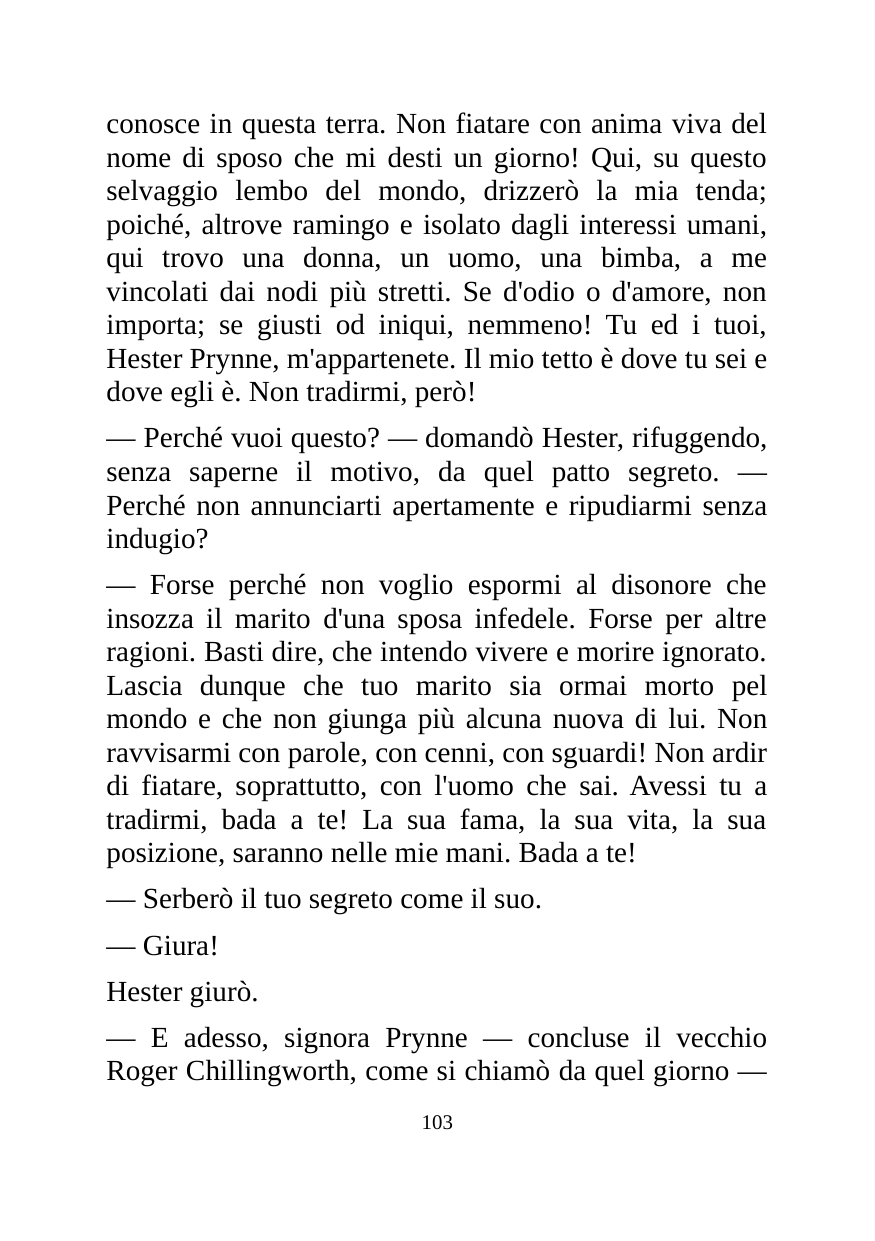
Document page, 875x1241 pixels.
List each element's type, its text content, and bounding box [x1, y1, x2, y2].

text — Perché vuoi questo? — domandò Hester, rifuggendo, senza saperne il motivo, da quel patto segreto. — Perché non annunciarti apertamente e ripudiarmi senza indugio? [106, 421, 768, 555]
text — Serberò il tuo segreto come il suo. [106, 882, 768, 915]
text conosce in questa terra. Non fiatare con anima viva del nome di sposo che mi desti un giorno! Qui, su questo selvaggio lembo del mondo, drizzerò la mia tenda; poiché, altrove ramingo e isolato dagli interessi umani, qui trovo una donna, un uomo, una bimba, a me vincolati dai nodi più stretti. Se d'odio o d'amore, non importa; se giusti od iniqui, nemmeno! Tu ed i tuoi, Hester Prynne, m'appartenete. Il mio tetto è dove tu sei e dove egli è. Non tradirmi, però! [106, 106, 768, 408]
text — E adesso, signora Prynne — concluse il vecchio Roger Chillingworth, come si chiamò da quel giorno — [106, 1020, 768, 1087]
text — Giura! [106, 928, 768, 961]
text — Forse perché non voglio espormi al disonore che insozza il marito d'una sposa infedele. Forse per altre ragioni. Basti dire, che intendo vivere e morire ignorato. Lascia dunque che tuo marito sia ormai morto pel mondo e che non giunga più alcuna nuova di lui. Non ravvisarmi con parole, con cenni, con sguardi! Non ardir di fiatare, soprattutto, con l'uomo che sai. Avessi tu a tradirmi, bada a te! La sua fama, la sua vita, la sua posizione, saranno nelle mie mani. Bada a te! [106, 567, 768, 869]
text Hester giurò. [106, 974, 768, 1007]
